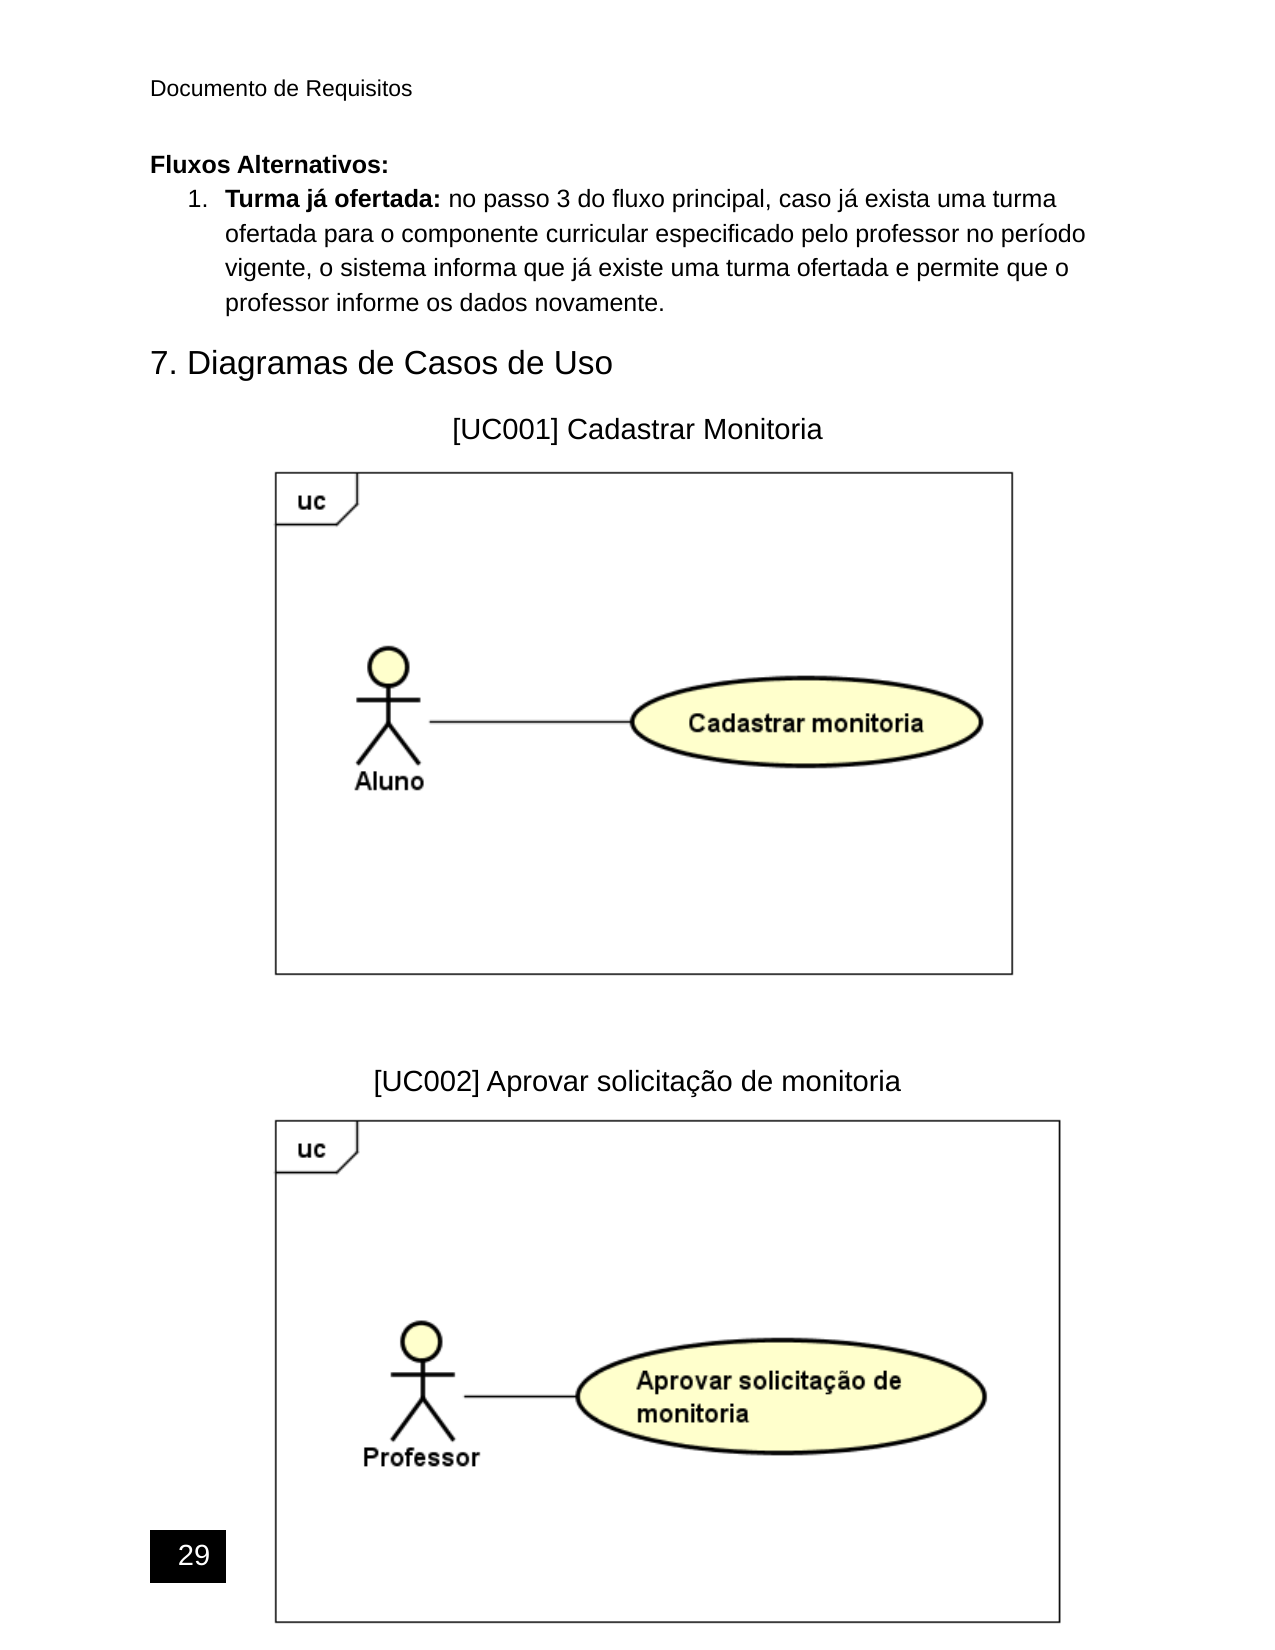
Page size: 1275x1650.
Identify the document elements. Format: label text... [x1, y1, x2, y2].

subtitle 7. Diagramas de Casos de Uso [150, 343, 1125, 382]
text [UC001] Cadastrar Monitoria [150, 412, 1125, 446]
picture [255, 1100, 1081, 1642]
text [UC002] Aprovar solicitação de monitoria [150, 1064, 1125, 1098]
text Fluxos Alternativos: [150, 150, 1125, 179]
picture [255, 452, 1032, 994]
list Turma já ofertada: no passo 3 do fluxo principal, caso já exista uma turma ofertada para o componente curricular especificado pelo professor no período vigente, o sistema informa que já existe uma turma ofertada e permite que o professor informe os dados novamente. [187, 184, 1125, 317]
